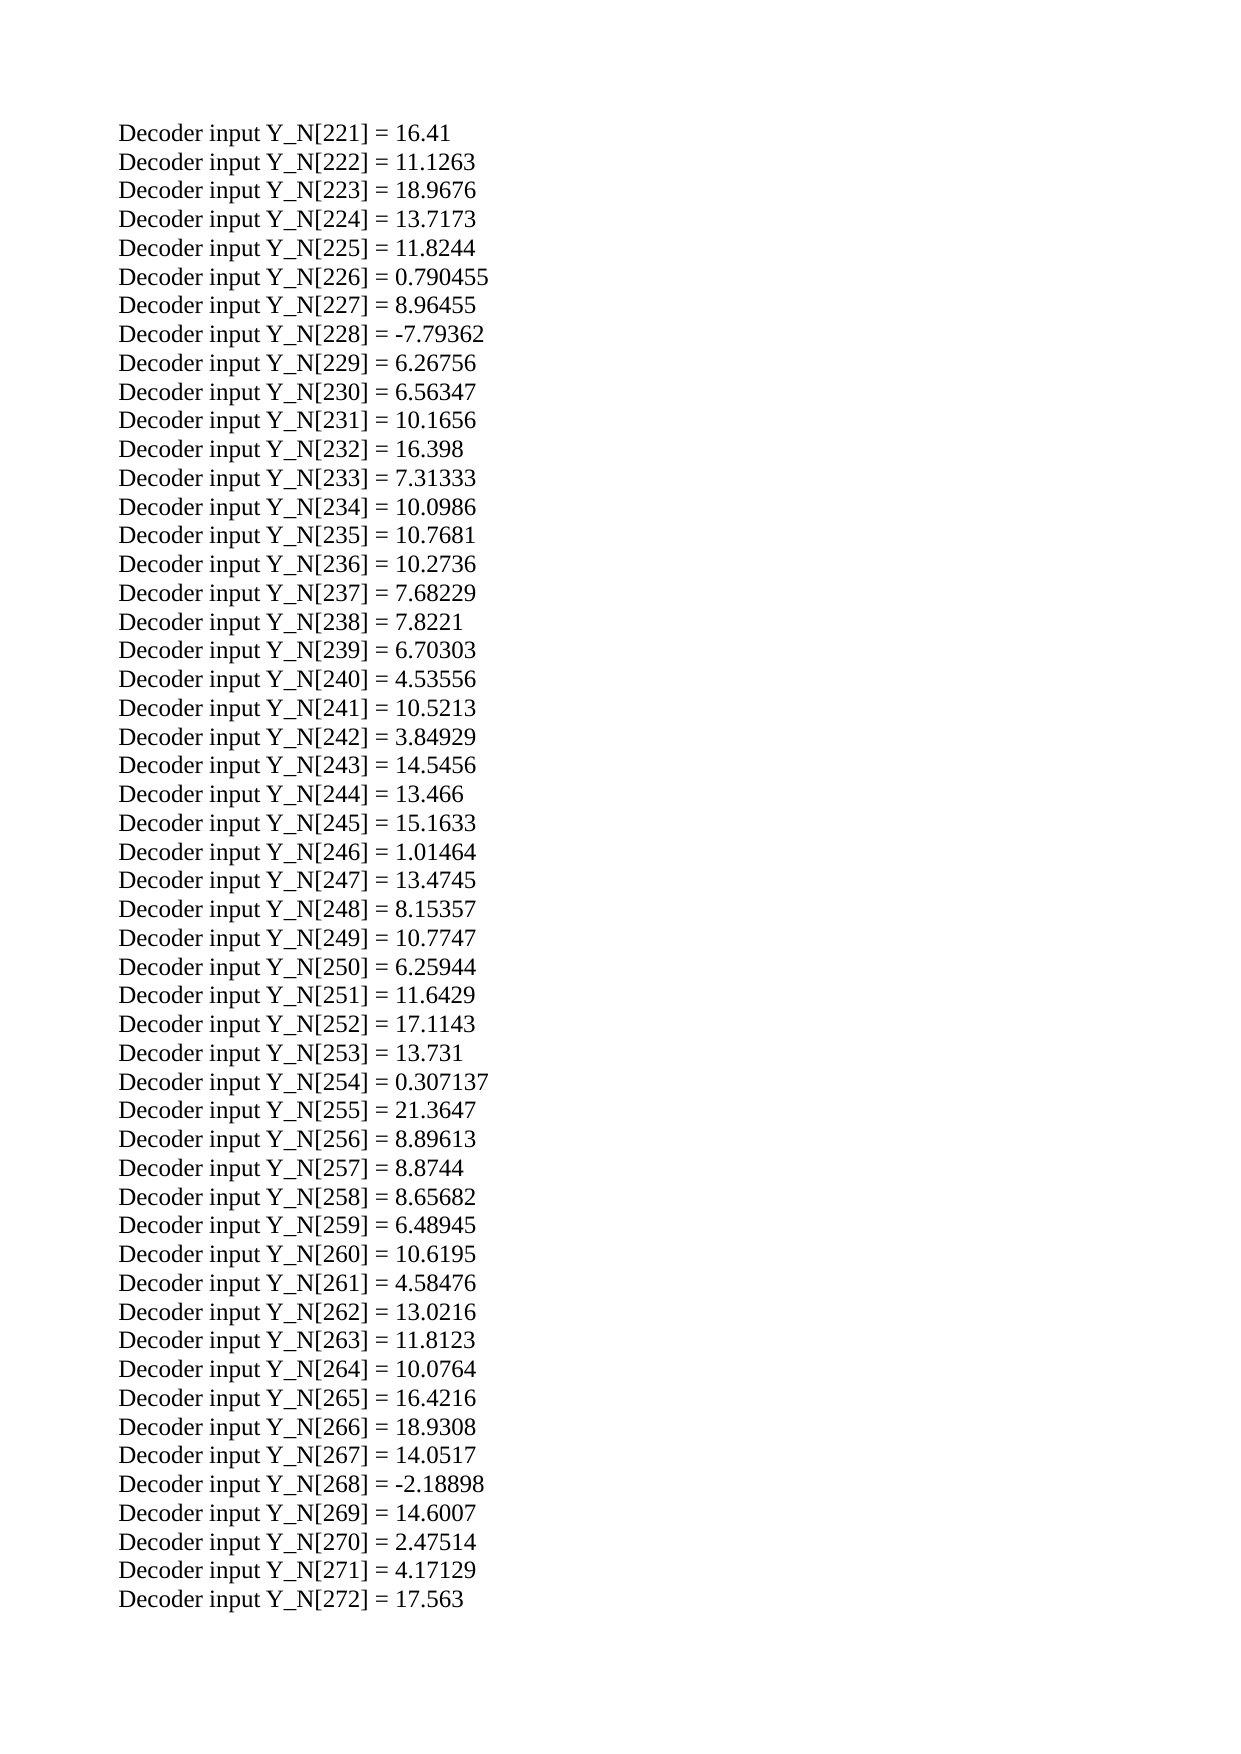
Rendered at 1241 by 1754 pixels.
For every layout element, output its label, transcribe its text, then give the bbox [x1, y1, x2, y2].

text Decoder input Y_N[245] = 15.1633 [118, 808, 1122, 837]
text Decoder input Y_N[256] = 8.89613 [118, 1124, 1122, 1153]
text Decoder input Y_N[230] = 6.56347 [118, 377, 1122, 406]
text Decoder input Y_N[236] = 10.2736 [118, 549, 1122, 578]
text Decoder input Y_N[269] = 14.6007 [118, 1498, 1122, 1527]
text Decoder input Y_N[231] = 10.1656 [118, 406, 1122, 434]
text Decoder input Y_N[260] = 10.6195 [118, 1239, 1122, 1268]
text Decoder input Y_N[237] = 7.68229 [118, 578, 1122, 607]
text Decoder input Y_N[251] = 11.6429 [118, 981, 1122, 1009]
text Decoder input Y_N[262] = 13.0216 [118, 1297, 1122, 1326]
text Decoder input Y_N[254] = 0.307137 [118, 1067, 1122, 1096]
text Decoder input Y_N[238] = 7.8221 [118, 607, 1122, 636]
text Decoder input Y_N[240] = 4.53556 [118, 664, 1122, 693]
text Decoder input Y_N[228] = -7.79362 [118, 319, 1122, 348]
text Decoder input Y_N[257] = 8.8744 [118, 1153, 1122, 1182]
text Decoder input Y_N[222] = 11.1263 [118, 147, 1122, 176]
text Decoder input Y_N[259] = 6.48945 [118, 1211, 1122, 1239]
text Decoder input Y_N[270] = 2.47514 [118, 1527, 1122, 1556]
text Decoder input Y_N[268] = -2.18898 [118, 1469, 1122, 1498]
text Decoder input Y_N[243] = 14.5456 [118, 751, 1122, 779]
text Decoder input Y_N[241] = 10.5213 [118, 693, 1122, 722]
text Decoder input Y_N[224] = 13.7173 [118, 204, 1122, 233]
text Decoder input Y_N[232] = 16.398 [118, 434, 1122, 463]
text Decoder input Y_N[221] = 16.41 [118, 118, 1122, 147]
text Decoder input Y_N[242] = 3.84929 [118, 722, 1122, 751]
text Decoder input Y_N[226] = 0.790455 [118, 262, 1122, 291]
text Decoder input Y_N[264] = 10.0764 [118, 1354, 1122, 1383]
text Decoder input Y_N[255] = 21.3647 [118, 1096, 1122, 1124]
text Decoder input Y_N[250] = 6.25944 [118, 952, 1122, 981]
text Decoder input Y_N[258] = 8.65682 [118, 1182, 1122, 1211]
text Decoder input Y_N[267] = 14.0517 [118, 1441, 1122, 1469]
text Decoder input Y_N[239] = 6.70303 [118, 636, 1122, 664]
text Decoder input Y_N[272] = 17.563 [118, 1584, 1122, 1613]
text Decoder input Y_N[233] = 7.31333 [118, 463, 1122, 492]
text Decoder input Y_N[235] = 10.7681 [118, 521, 1122, 549]
text Decoder input Y_N[252] = 17.1143 [118, 1009, 1122, 1038]
text Decoder input Y_N[261] = 4.58476 [118, 1268, 1122, 1297]
text Decoder input Y_N[271] = 4.17129 [118, 1556, 1122, 1584]
text Decoder input Y_N[234] = 10.0986 [118, 492, 1122, 521]
text Decoder input Y_N[227] = 8.96455 [118, 291, 1122, 319]
text Decoder input Y_N[244] = 13.466 [118, 779, 1122, 808]
text Decoder input Y_N[225] = 11.8244 [118, 233, 1122, 262]
text Decoder input Y_N[248] = 8.15357 [118, 894, 1122, 923]
text Decoder input Y_N[263] = 11.8123 [118, 1326, 1122, 1354]
text Decoder input Y_N[253] = 13.731 [118, 1038, 1122, 1067]
text Decoder input Y_N[266] = 18.9308 [118, 1412, 1122, 1441]
text Decoder input Y_N[247] = 13.4745 [118, 866, 1122, 894]
text Decoder input Y_N[249] = 10.7747 [118, 923, 1122, 952]
text Decoder input Y_N[246] = 1.01464 [118, 837, 1122, 866]
text Decoder input Y_N[223] = 18.9676 [118, 176, 1122, 204]
text Decoder input Y_N[229] = 6.26756 [118, 348, 1122, 377]
text Decoder input Y_N[265] = 16.4216 [118, 1383, 1122, 1412]
